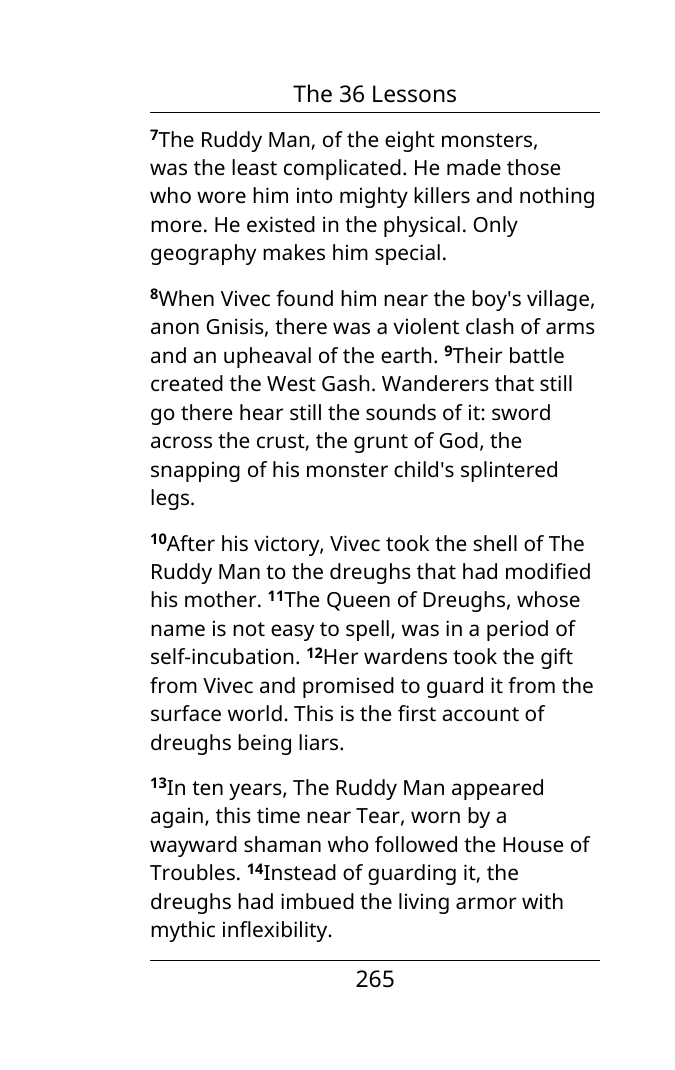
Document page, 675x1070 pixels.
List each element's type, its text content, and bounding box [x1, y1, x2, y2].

text 8When Vivec found him near the boy's village, anon Gnisis, there was a violent clash of arms and an upheaval of the earth. 9Their battle created the West Gash. Wanderers that still go there hear still the sounds of it: sword across the crust, the grunt of God, the snapping of his monster child's splintered legs. [150, 284, 600, 512]
text 13In ten years, The Ruddy Man appeared again, this time near Tear, worn by a wayward shaman who followed the House of Troubles. 14Instead of guarding it, the dreughs had imbued the living armor with mythic inflexibility. [150, 773, 600, 944]
text 7The Ruddy Man, of the eight monsters, was the least complicated. He made those who wore him into mighty killers and nothing more. He existed in the physical. Only geography makes him special. [150, 125, 600, 267]
text 10After his victory, Vivec took the shell of The Ruddy Man to the dreughs that had modified his mother. 11The Queen of Dreughs, whose name is not easy to spell, was in a period of self-incubation. 12Her wardens took the gift from Vivec and promised to guard it from the surface world. This is the first account of dreughs being liars. [150, 529, 600, 756]
